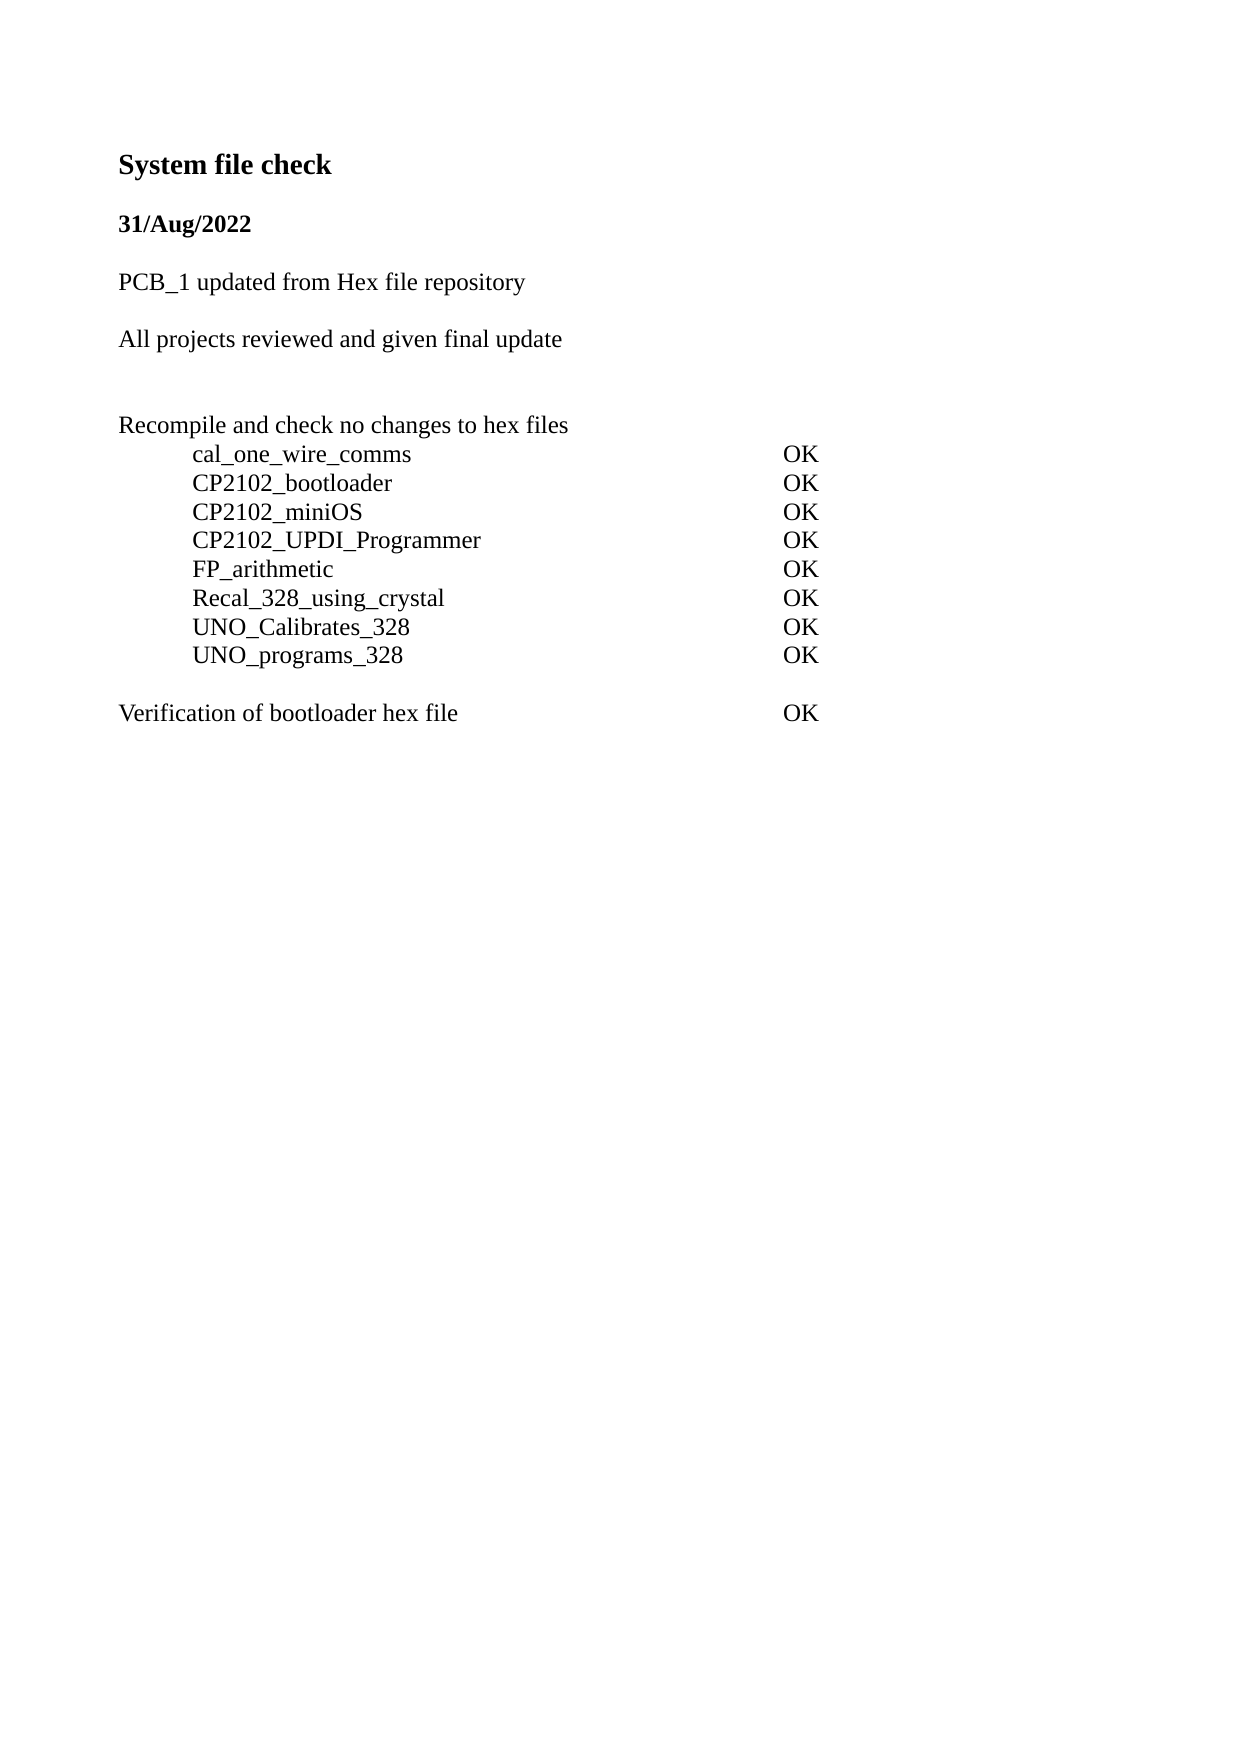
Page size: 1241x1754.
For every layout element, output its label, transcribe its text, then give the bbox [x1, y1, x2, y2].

text CP2102_UPDI_Programmer OK [118, 525, 1122, 554]
text UNO_programs_328 OK [118, 640, 1122, 669]
text CP2102_bootloader OK [118, 468, 1122, 497]
text CP2102_miniOS OK [118, 497, 1122, 525]
text 31/Aug/2022 [118, 209, 1122, 238]
text System file check [118, 147, 1122, 180]
text FP_arithmetic OK [118, 554, 1122, 583]
text UNO_Calibrates_328 OK [118, 612, 1122, 640]
text Recompile and check no changes to hex files [118, 410, 1122, 439]
text Recal_328_using_crystal OK [118, 583, 1122, 612]
text PCB_1 updated from Hex file repository [118, 267, 1122, 295]
text All projects reviewed and given final update [118, 324, 1122, 353]
text cal_one_wire_comms OK [118, 439, 1122, 468]
text Verification of bootloader hex file OK [118, 698, 1122, 727]
